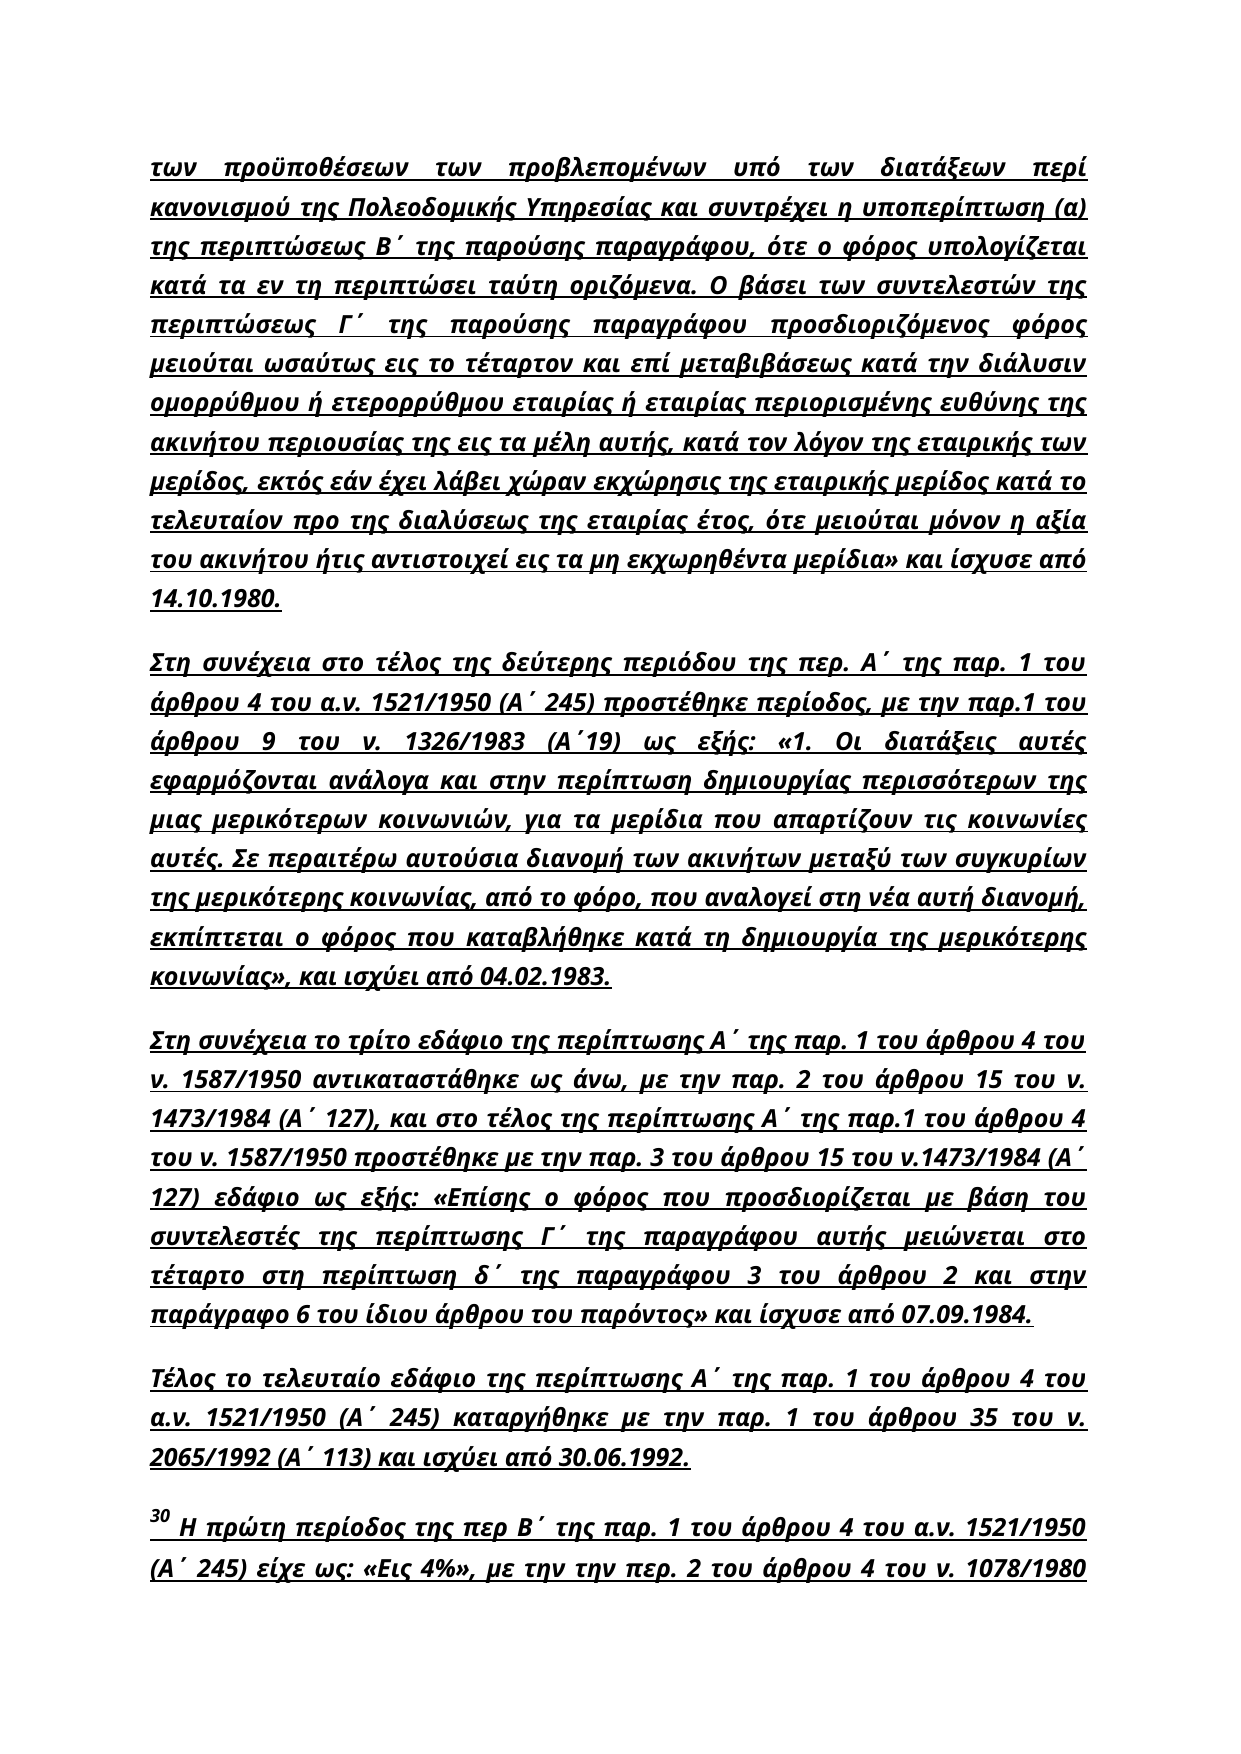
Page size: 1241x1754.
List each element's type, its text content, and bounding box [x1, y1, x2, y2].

text Στη συνέχεια στο τέλος της δεύτερης περιόδου της περ. Α΄ της παρ. 1 του άρθρου 4 του α.ν. 1521/1950 (Α΄ 245) προστέθηκε περίοδος, με την παρ.1 του άρθρου 9 του ν. 1326/1983 (Α΄19) ως εξής: «1. Οι διατάξεις αυτές εφαρμόζονται ανάλογα και στην περίπτωση δημιουργίας περισσότερων της μιας μερικότερων κοινωνιών, για τα μερίδια που απαρτίζουν τις κοινωνίες αυτές. Σε περαιτέρω αυτούσια διανομή των ακινήτων μεταξύ των συγκυρίων της μερικότερης κοινωνίας, από το φόρο, που αναλογεί στη νέα αυτή διανομή, εκπίπτεται ο φόρος που καταβλήθηκε κατά τη δημιουργία της μερικότερης κοινωνίας», και ισχύει από 04.02.1983. [150, 645, 1090, 992]
text Στη συνέχεια το τρίτο εδάφιο της περίπτωσης Α΄ της παρ. 1 του άρθρου 4 του ν. 1587/1950 αντικαταστάθηκε ως άνω, με την παρ. 2 του άρθρου 15 του ν. 1473/1984 (Α΄ 127), και στο τέλος της περίπτωσης Α΄ της παρ.1 του άρθρου 4 του ν. 1587/1950 προστέθηκε με την παρ. 3 του άρθρου 15 του ν.1473/1984 (Α΄ 127) εδάφιο ως εξής: «Επίσης ο φόρος που προσδιορίζεται με βάση του συντελεστές της περίπτωσης Γ΄ της παραγράφου αυτής μειώνεται στο τέταρτο στη περίπτωση δ΄ της παραγράφου 3 του άρθρου 2 και στην παράγραφο 6 του ίδιου άρθρου του παρόντος» και ίσχυσε από 07.09.1984. [150, 1022, 1090, 1331]
text 30 Η πρώτη περίοδος της περ Β΄ της παρ. 1 του άρθρου 4 του α.ν. 1521/1950 (Α΄ 245) είχε ως: «Εις 4%», με την την περ. 2 του άρθρου 4 του ν. 1078/1980 [150, 1503, 1090, 1585]
text των προϋποθέσεων των προβλεπομένων υπό των διατάξεων περί κανονισμού της Πολεοδομικής Υπηρεσίας και συντρέχει η υποπερίπτωση (α) της περιπτώσεως Β΄ της παρούσης παραγράφου, ότε ο φόρος υπολογίζεται κατά τα εν τη περιπτώσει ταύτη οριζόμενα. Ο βάσει των συντελεστών της περιπτώσεως Γ΄ της παρούσης παραγράφου προσδιοριζόμενος φόρος μειούται ωσαύτως εις το τέταρτον και επί μεταβιβάσεως κατά την διάλυσιν ομορρύθμου ή ετερορρύθμου εταιρίας ή εταιρίας περιορισμένης ευθύνης της ακινήτου περιουσίας της εις τα μέλη αυτής, κατά τον λόγον της εταιρικής των μερίδος, εκτός εάν έχει λάβει χώραν εκχώρησις της εταιρικής μερίδος κατά το τελευταίον προ της διαλύσεως της εταιρίας έτος, ότε μειούται μόνον η αξία του ακινήτου ήτις αντιστοιχεί εις τα μη εκχωρηθέντα μερίδια» και ίσχυσε από 14.10.1980. [150, 150, 1090, 615]
text Τέλος το τελευταίο εδάφιο της περίπτωσης Α΄ της παρ. 1 του άρθρου 4 του α.ν. 1521/1950 (Α΄ 245) καταργήθηκε με την παρ. 1 του άρθρου 35 του ν. 2065/1992 (Α΄ 113) και ισχύει από 30.06.1992. [150, 1361, 1090, 1473]
